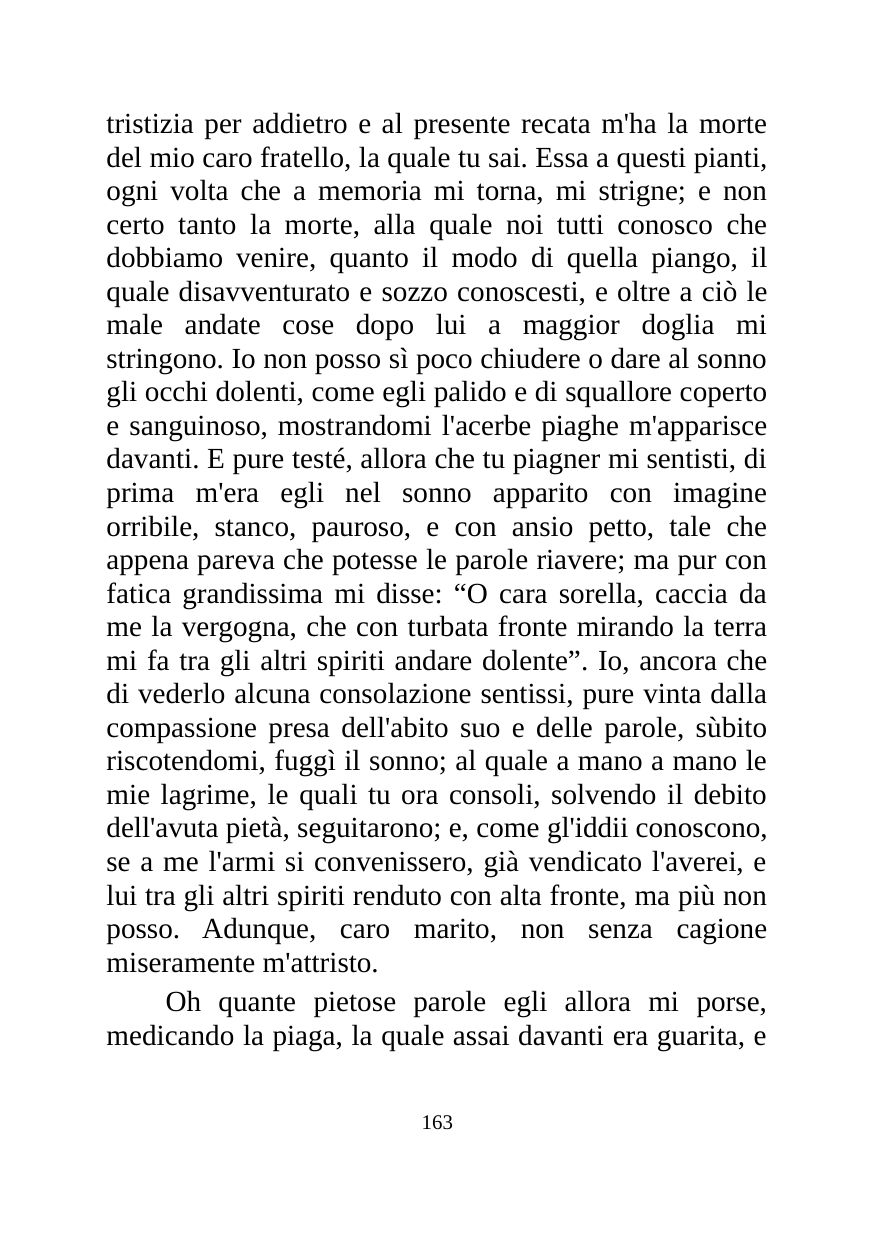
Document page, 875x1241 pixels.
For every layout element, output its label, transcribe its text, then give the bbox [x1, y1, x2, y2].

text Oh quante pietose parole egli allora mi porse, medicando la piaga, la quale assai davanti era guarita, e [106, 984, 768, 1051]
text tristizia per addietro e al presente recata m'ha la morte del mio caro fratello, la quale tu sai. Essa a questi pianti, ogni volta che a memoria mi torna, mi strigne; e non certo tanto la morte, alla quale noi tutti conosco che dobbiamo venire, quanto il modo di quella piango, il quale disavventurato e sozzo conoscesti, e oltre a ciò le male andate cose dopo lui a maggior doglia mi stringono. Io non posso sì poco chiudere o dare al sonno gli occhi dolenti, come egli palido e di squallore coperto e sanguinoso, mostrandomi l'acerbe piaghe m'apparisce davanti. E pure testé, allora che tu piagner mi sentisti, di prima m'era egli nel sonno apparito con imagine orribile, stanco, pauroso, e con ansio petto, tale che appena pareva che potesse le parole riavere; ma pur con fatica grandissima mi disse: “O cara sorella, caccia da me la vergogna, che con turbata fronte mirando la terra mi fa tra gli altri spiriti andare dolente”. Io, ancora che di vederlo alcuna consolazione sentissi, pure vinta dalla compassione presa dell'abito suo e delle parole, sùbito riscotendomi, fuggì il sonno; al quale a mano a mano le mie lagrime, le quali tu ora consoli, solvendo il debito dell'avuta pietà, seguitarono; e, come gl'iddii conoscono, se a me l'armi si convenissero, già vendicato l'averei, e lui tra gli altri spiriti renduto con alta fronte, ma più non posso. Adunque, caro marito, non senza cagione miseramente m'attristo. [106, 106, 768, 978]
